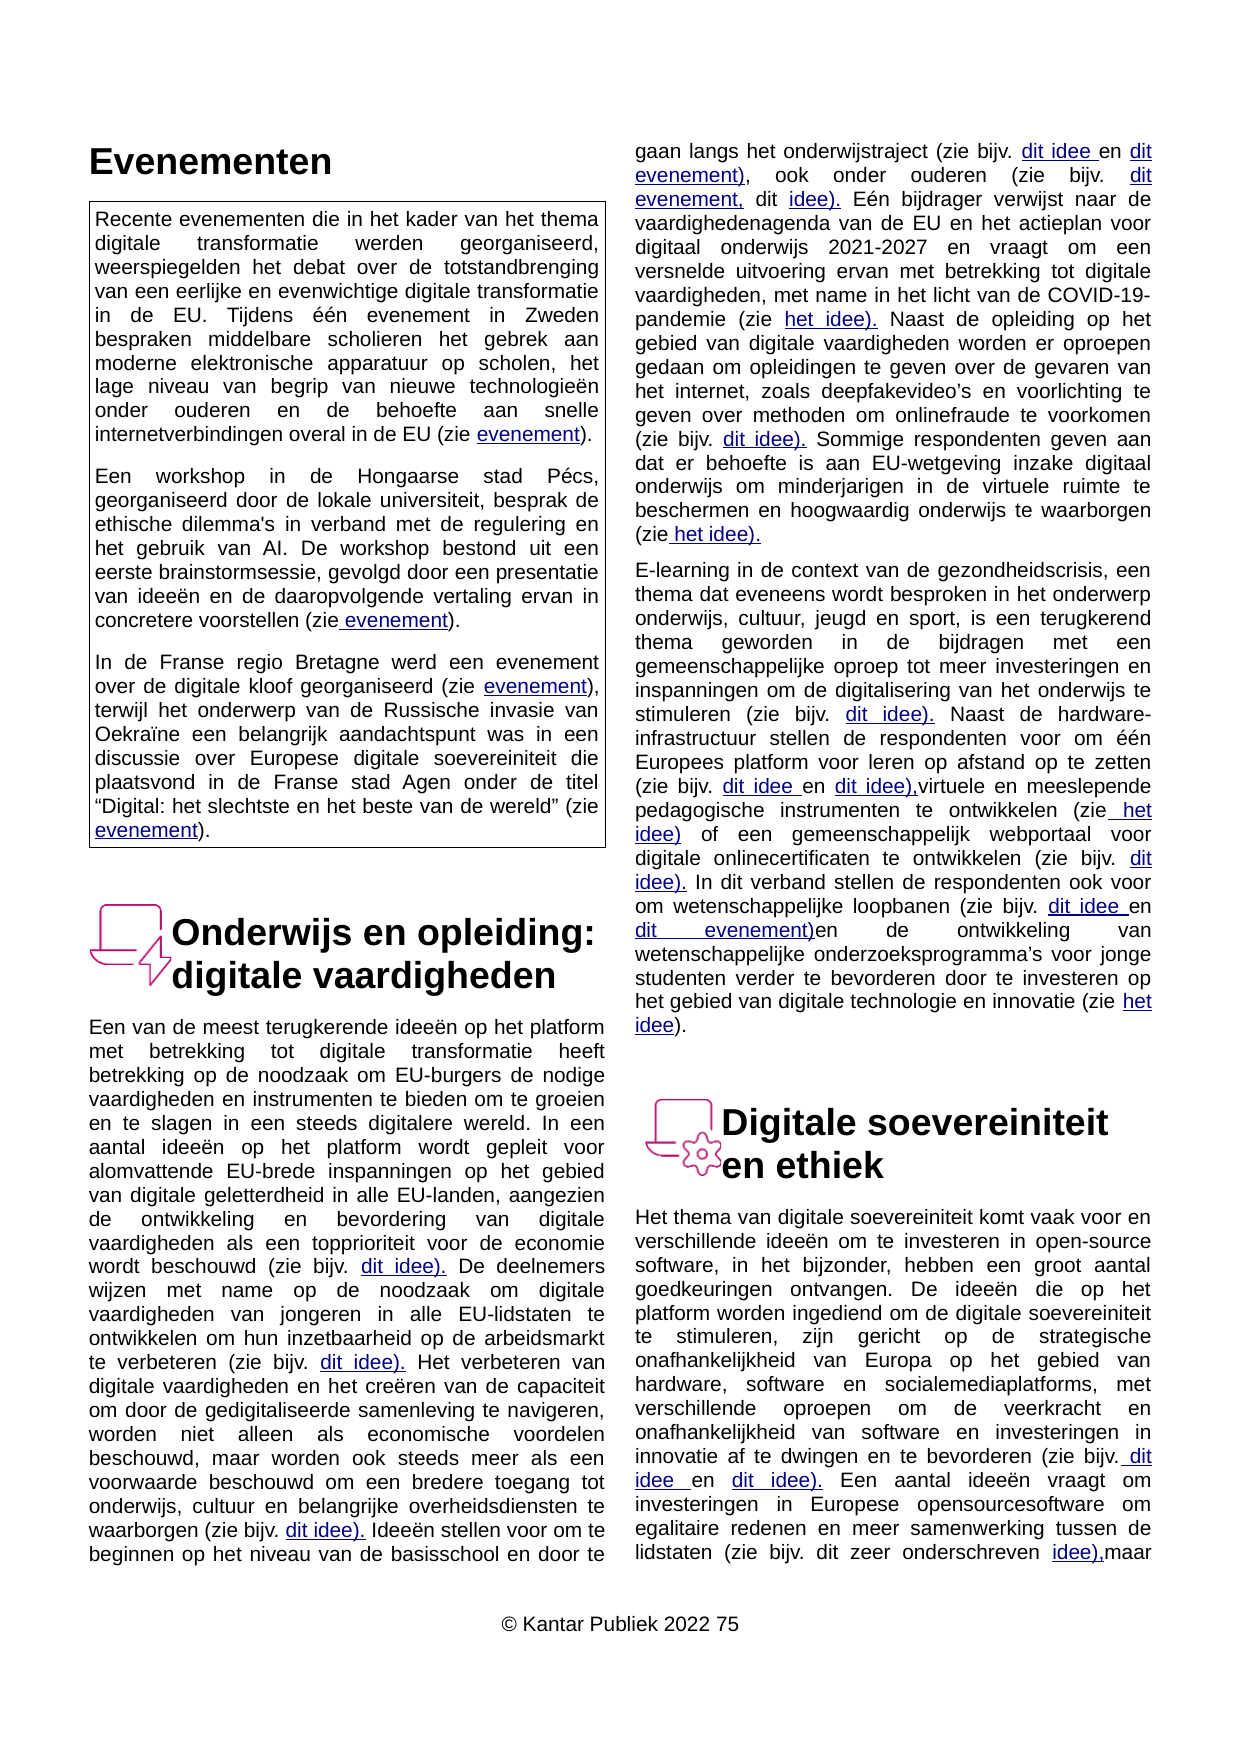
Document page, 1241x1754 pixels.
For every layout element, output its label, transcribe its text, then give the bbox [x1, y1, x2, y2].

text Een van de meest terugkerende ideeën op het platform met betrekking tot digitale transformatie heeft betrekking op de noodzaak om EU-burgers de nodige vaardigheden en instrumenten te bieden om te groeien en te slagen in een steeds digitalere wereld. In een aantal ideeën op het platform wordt gepleit voor alomvattende EU-brede inspanningen op het gebied van digitale geletterdheid in alle EU-landen, aangezien de ontwikkeling en bevordering van digitale vaardigheden als een topprioriteit voor de economie wordt beschouwd (zie bijv. dit idee). De deelnemers wijzen met name op de noodzaak om digitale vaardigheden van jongeren in alle EU-lidstaten te ontwikkelen om hun inzetbaarheid op de arbeidsmarkt te verbeteren (zie bijv. dit idee). Het verbeteren van digitale vaardigheden en het creëren van de capaciteit om door de gedigitaliseerde samenleving te navigeren, worden niet alleen als economische voordelen beschouwd, maar worden ook steeds meer als een voorwaarde beschouwd om een bredere toegang tot onderwijs, cultuur en belangrijke overheidsdiensten te waarborgen (zie bijv. dit idee). Ideeën stellen voor om te beginnen op het niveau van de basisschool en door te [88, 1015, 605, 1566]
text In de Franse regio Bretagne werd een evenement over de digitale kloof georganiseerd (zie evenement), terwijl het onderwerp van de Russische invasie van Oekraïne een belangrijk aandachtspunt was in een discussie over Europese digitale soevereiniteit die plaatsvond in de Franse stad Agen onder de titel “Digital: het slechtste en het beste van de wereld” (zie evenement). [90, 644, 605, 847]
picture [89, 904, 172, 986]
subtitle Digitale soevereiniteit en ethiek [635, 1100, 1152, 1186]
subtitle Onderwijs en opleiding: digitale vaardigheden [88, 910, 605, 996]
text E-learning in de context van de gezondheidscrisis, een thema dat eveneens wordt besproken in het onderwerp onderwijs, cultuur, jeugd en sport, is een terugkerend thema geworden in de bijdragen met een gemeenschappelijke oproep tot meer investeringen en inspanningen om de digitalisering van het onderwijs te stimuleren (zie bijv. dit idee). Naast de hardware-infrastructuur stellen de respondenten voor om één Europees platform voor leren op afstand op te zetten (zie bijv. dit idee en dit idee),virtuele en meeslepende pedagogische instrumenten te ontwikkelen (zie het idee) of een gemeenschappelijk webportaal voor digitale onlinecertificaten te ontwikkelen (zie bijv. dit idee). In dit verband stellen de respondenten ook voor om wetenschappelijke loopbanen (zie bijv. dit idee en dit evenement)en de ontwikkeling van wetenschappelijke onderzoeksprogramma’s voor jonge studenten verder te bevorderen door te investeren op het gebied van digitale technologie en innovatie (zie het idee). [635, 558, 1152, 1037]
text Recente evenementen die in het kader van het thema digitale transformatie werden georganiseerd, weerspiegelden het debat over de totstandbrenging van een eerlijke en evenwichtige digitale transformatie in de EU. Tijdens één evenement in Zweden bespraken middelbare scholieren het gebrek aan moderne elektronische apparatuur op scholen, het lage niveau van begrip van nieuwe technologieën onder ouderen en de behoefte aan snelle internetverbindingen overal in de EU (zie evenement). [90, 202, 605, 452]
subtitle Evenementen [88, 139, 605, 182]
picture [645, 1099, 722, 1176]
text Het thema van digitale soevereiniteit komt vaak voor en verschillende ideeën om te investeren in open-source software, in het bijzonder, hebben een groot aantal goedkeuringen ontvangen. De ideeën die op het platform worden ingediend om de digitale soevereiniteit te stimuleren, zijn gericht op de strategische onafhankelijkheid van Europa op het gebied van hardware, software en socialemediaplatforms, met verschillende oproepen om de veerkracht en onafhankelijkheid van software en investeringen in innovatie af te dwingen en te bevorderen (zie bijv. dit idee en dit idee). Een aantal ideeën vraagt om investeringen in Europese opensourcesoftware om egalitaire redenen en meer samenwerking tussen de lidstaten (zie bijv. dit zeer onderschreven idee),maar [635, 1204, 1152, 1564]
text Een workshop in de Hongaarse stad Pécs, georganiseerd door de lokale universiteit, besprak de ethische dilemma's in verband met de regulering en het gebruik van AI. De workshop bestond uit een eerste brainstormsessie, gevolgd door een presentatie van ideeën en de daaropvolgende vertaling ervan in concretere voorstellen (zie evenement). [90, 458, 605, 638]
text gaan langs het onderwijstraject (zie bijv. dit idee en dit evenement), ook onder ouderen (zie bijv. dit evenement, dit idee). Eén bijdrager verwijst naar de vaardighedenagenda van de EU en het actieplan voor digitaal onderwijs 2021-2027 en vraagt om een versnelde uitvoering ervan met betrekking tot digitale vaardigheden, met name in het licht van de COVID-19-pandemie (zie het idee). Naast de opleiding op het gebied van digitale vaardigheden worden er oproepen gedaan om opleidingen te geven over de gevaren van het internet, zoals deepfakevideo’s en voorlichting te geven over methoden om onlinefraude te voorkomen (zie bijv. dit idee). Sommige respondenten geven aan dat er behoefte is aan EU-wetgeving inzake digitaal onderwijs om minderjarigen in de virtuele ruimte te beschermen en hoogwaardig onderwijs te waarborgen (zie het idee). [635, 139, 1152, 546]
